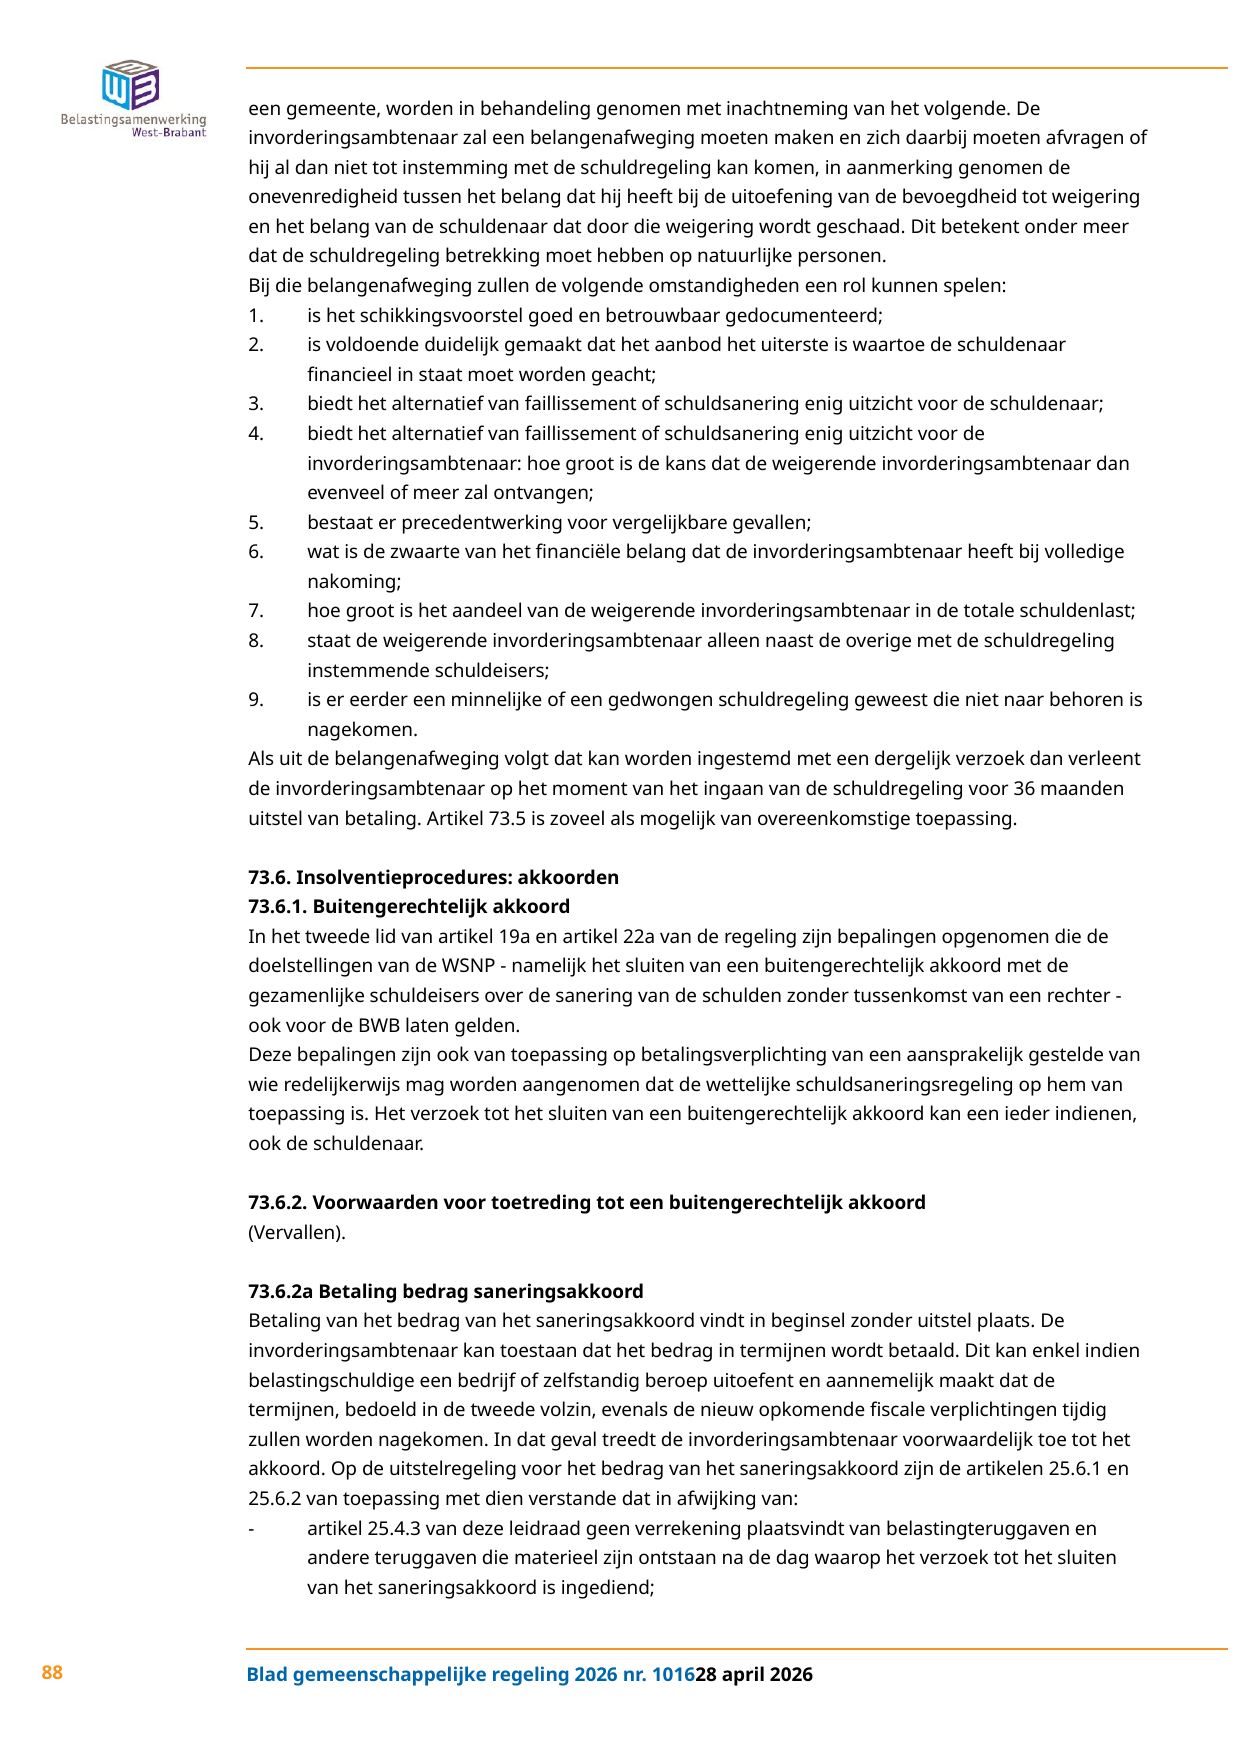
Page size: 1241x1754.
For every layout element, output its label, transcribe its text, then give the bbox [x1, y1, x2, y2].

text 73.6.2a Betaling bedrag saneringsakkoord [248, 1278, 1152, 1304]
text Deze bepalingen zijn ook van toepassing op betalingsverplichting van een aansprakelijk gestelde van wie redelijkerwijs mag worden aangenomen dat de wettelijke schuldsaneringsregeling op hem van toepassing is. Het verzoek tot het sluiten van een buitengerechtelijk akkoord kan een ieder indienen, ook de schuldenaar. [248, 1041, 1152, 1156]
text (Vervallen). [248, 1219, 1152, 1245]
list biedt het alternatief van faillissement of schuldsanering enig uitzicht voor de invorderingsambtenaar: hoe groot is de kans dat de weigerende invorderingsambtenaar dan evenveel of meer zal ontvangen; [248, 420, 1152, 505]
list is voldoende duidelijk gemaakt dat het aanbod het uiterste is waartoe de schuldenaar financieel in staat moet worden geacht; [248, 331, 1152, 387]
list is het schikkingsvoorstel goed en betrouwbaar gedocumenteerd; [248, 302, 1152, 328]
text In het tweede lid van artikel 19a en artikel 22a van de regeling zijn bepalingen opgenomen die de doelstellingen van de WSNP - namelijk het sluiten van een buitengerechtelijk akkoord met de gezamenlijke schuldeisers over de sanering van de schulden zonder tussenkomst van een rechter - ook voor de BWB laten gelden. [248, 923, 1152, 1038]
text 73.6.1. Buitengerechtelijk akkoord [248, 893, 1152, 919]
text 73.6.2. Voorwaarden voor toetreding tot een buitengerechtelijk akkoord [248, 1189, 1152, 1215]
list hoe groot is het aandeel van de weigerende invorderingsambtenaar in de totale schuldenlast; [248, 598, 1152, 623]
list wat is de zwaarte van het financiële belang dat de invorderingsambtenaar heeft bij volledige nakoming; [248, 538, 1152, 594]
list artikel 25.4.3 van deze leidraad geen verrekening plaatsvindt van belastingteruggaven en andere teruggaven die materieel zijn ontstaan na de dag waarop het verzoek tot het sluiten van het saneringsakkoord is ingediend; [248, 1515, 1152, 1600]
list bestaat er precedentwerking voor vergelijkbare gevallen; [248, 509, 1152, 535]
list is er eerder een minnelijke of een gedwongen schuldregeling geweest die niet naar behoren is nagekomen. [248, 686, 1152, 742]
picture [41, 47, 231, 172]
text een gemeente, worden in behandeling genomen met inachtneming van het volgende. De invorderingsambtenaar zal een belangenafweging moeten maken en zich daarbij moeten afvragen of hij al dan niet tot instemming met de schuldregeling kan komen, in aanmerking genomen de onevenredigheid tussen het belang dat hij heeft bij de uitoefening van de bevoegdheid tot weigering en het belang van de schuldenaar dat door die weigering wordt geschaad. Dit betekent onder meer dat de schuldregeling betrekking moet hebben op natuurlijke personen. [248, 95, 1152, 268]
text Bij die belangenafweging zullen de volgende omstandigheden een rol kunnen spelen: [248, 272, 1152, 298]
list biedt het alternatief van faillissement of schuldsanering enig uitzicht voor de schuldenaar; [248, 391, 1152, 416]
text 73.6. Insolventieprocedures: akkoorden [248, 864, 1152, 890]
list staat de weigerende invorderingsambtenaar alleen naast de overige met de schuldregeling instemmende schuldeisers; [248, 627, 1152, 683]
text Betaling van het bedrag van het saneringsakkoord vindt in beginsel zonder uitstel plaats. De invorderingsambtenaar kan toestaan dat het bedrag in termijnen wordt betaald. Dit kan enkel indien belastingschuldige een bedrijf of zelfstandig beroep uitoefent en aannemelijk maakt dat de termijnen, bedoeld in de tweede volzin, evenals de nieuw opkomende fiscale verplichtingen tijdig zullen worden nagekomen. In dat geval treedt de invorderingsambtenaar voorwaardelijk toe tot het akkoord. Op de uitstelregeling voor het bedrag van het saneringsakkoord zijn de artikelen 25.6.1 en 25.6.2 van toepassing met dien verstande dat in afwijking van: [248, 1308, 1152, 1511]
text Als uit de belangenafweging volgt dat kan worden ingestemd met een dergelijk verzoek dan verleent de invorderingsambtenaar op het moment van het ingaan van de schuldregeling voor 36 maanden uitstel van betaling. Artikel 73.5 is zoveel als mogelijk van overeenkomstige toepassing. [248, 746, 1152, 831]
